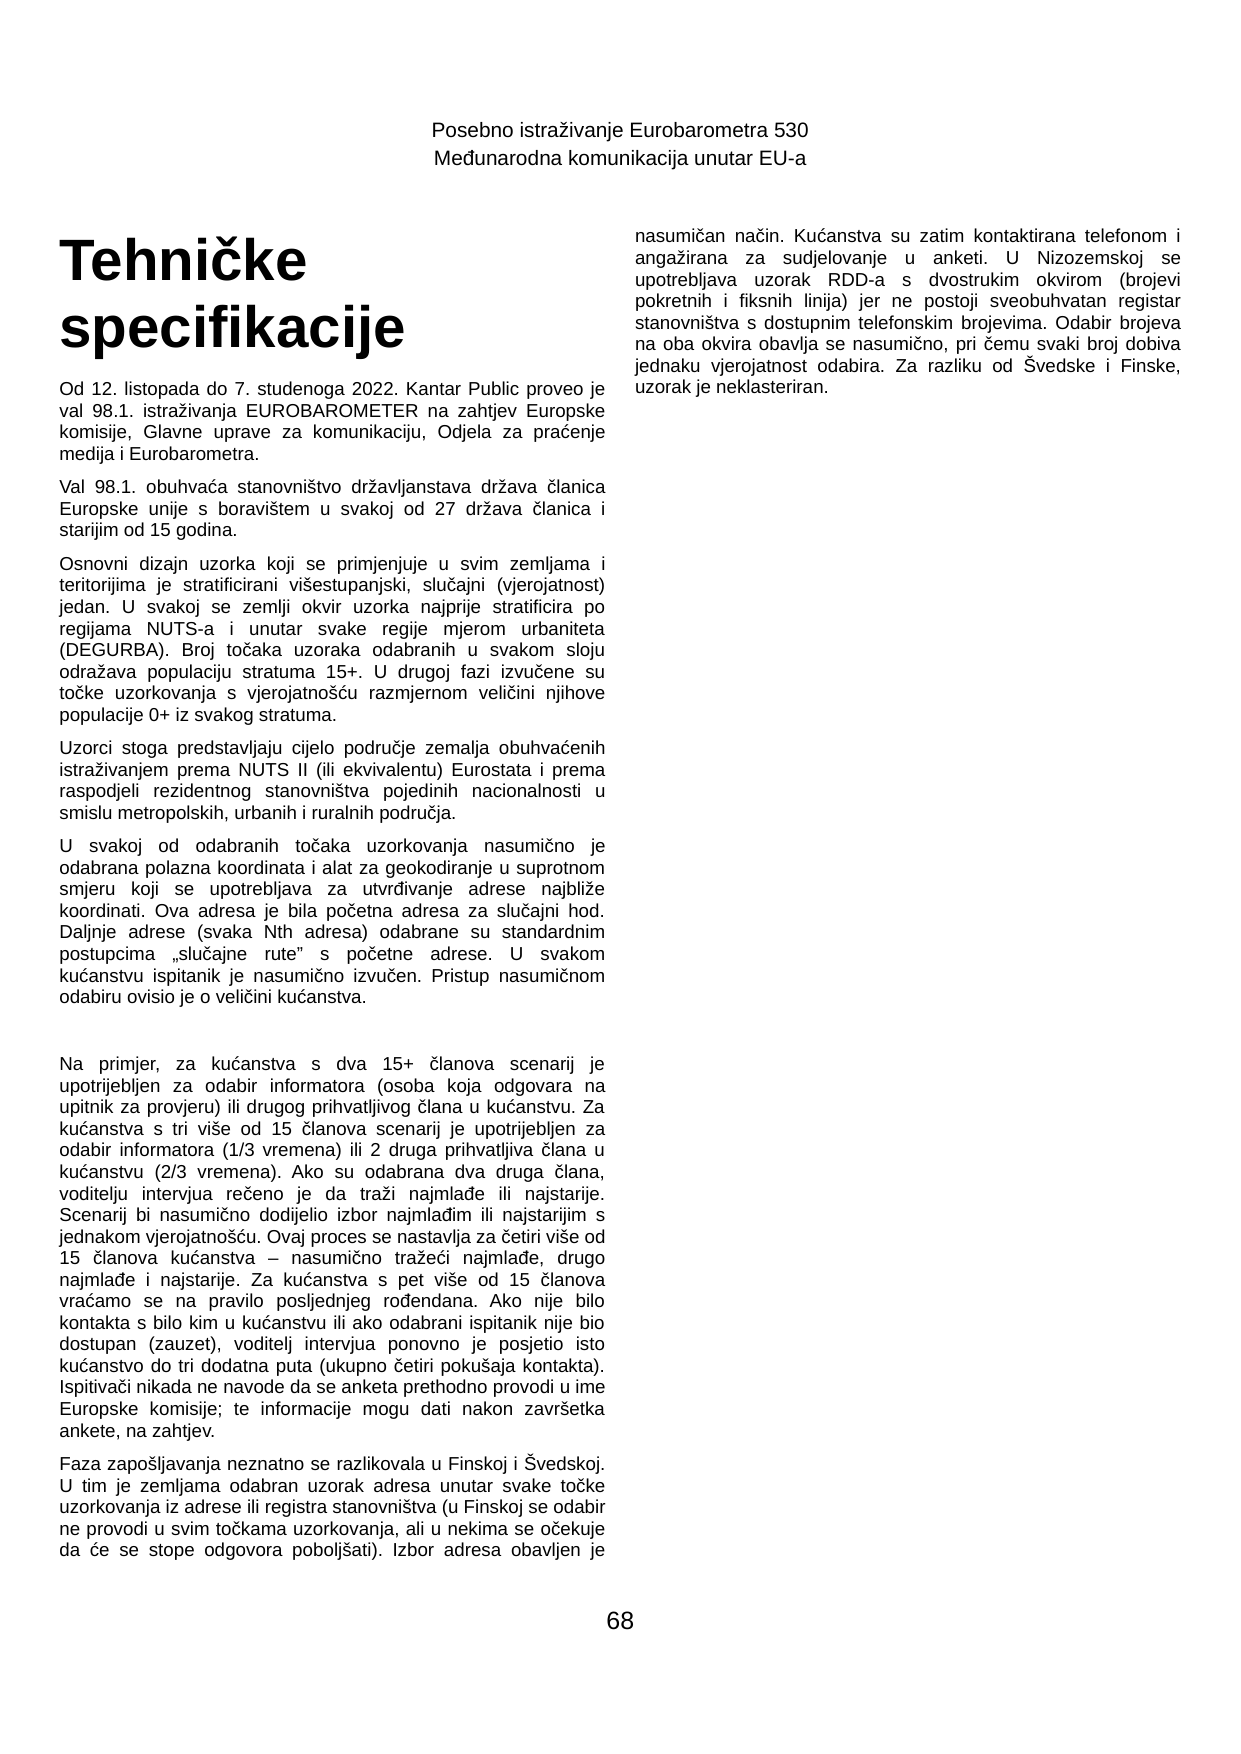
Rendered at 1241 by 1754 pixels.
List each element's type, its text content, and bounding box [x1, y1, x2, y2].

text Val 98.1. obuhvaća stanovništvo državljanstava država članica Europske unije s boravištem u svakoj od 27 država članica i starijim od 15 godina. [59, 476, 605, 541]
text Uzorci stoga predstavljaju cijelo područje zemalja obuhvaćenih istraživanjem prema NUTS II (ili ekvivalentu) Eurostata i prema raspodjeli rezidentnog stanovništva pojedinih nacionalnosti u smislu metropolskih, urbanih i ruralnih područja. [59, 737, 605, 823]
text nasumičan način. Kućanstva su zatim kontaktirana telefonom i angažirana za sudjelovanje u anketi. U Nizozemskoj se upotrebljava uzorak RDD-a s dvostrukim okvirom (brojevi pokretnih i fiksnih linija) jer ne postoji sveobuhvatan registar stanovništva s dostupnim telefonskim brojevima. Odabir brojeva na oba okvira obavlja se nasumično, pri čemu svaki broj dobiva jednaku vjerojatnost odabira. Za razliku od Švedske i Finske, uzorak je neklasteriran. [635, 225, 1181, 398]
text Faza zapošljavanja neznatno se razlikovala u Finskoj i Švedskoj. U tim je zemljama odabran uzorak adresa unutar svake točke uzorkovanja iz adrese ili registra stanovništva (u Finskoj se odabir ne provodi u svim točkama uzorkovanja, ali u nekima se očekuje da će se stope odgovora poboljšati). Izbor adresa obavljen je [59, 1453, 605, 1561]
text Na primjer, za kućanstva s dva 15+ članova scenarij je upotrijebljen za odabir informatora (osoba koja odgovara na upitnik za provjeru) ili drugog prihvatljivog člana u kućanstvu. Za kućanstva s tri više od 15 članova scenarij je upotrijebljen za odabir informatora (1/3 vremena) ili 2 druga prihvatljiva člana u kućanstvu (2/3 vremena). Ako su odabrana dva druga člana, voditelju intervjua rečeno je da traži najmlađe ili najstarije. Scenarij bi nasumično dodijelio izbor najmlađim ili najstarijim s jednakom vjerojatnošću. Ovaj proces se nastavlja za četiri više od 15 članova kućanstva – nasumično tražeći najmlađe, drugo najmlađe i najstarije. Za kućanstva s pet više od 15 članova vraćamo se na pravilo posljednjeg rođendana. Ako nije bilo kontakta s bilo kim u kućanstvu ili ako odabrani ispitanik nije bio dostupan (zauzet), voditelj intervjua ponovno je posjetio isto kućanstvo do tri dodatna puta (ukupno četiri pokušaja kontakta). Ispitivači nikada ne navode da se anketa prethodno provodi u ime Europske komisije; te informacije mogu dati nakon završetka ankete, na zahtjev. [59, 1053, 605, 1441]
text U svakoj od odabranih točaka uzorkovanja nasumično je odabrana polazna koordinata i alat za geokodiranje u suprotnom smjeru koji se upotrebljava za utvrđivanje adrese najbliže koordinati. Ova adresa je bila početna adresa za slučajni hod. Daljnje adrese (svaka Nth adresa) odabrane su standardnim postupcima „slučajne rute” s početne adrese. U svakom kućanstvu ispitanik je nasumično izvučen. Pristup nasumičnom odabiru ovisio je o veličini kućanstva. [59, 835, 605, 1008]
text Od 12. listopada do 7. studenoga 2022. Kantar Public proveo je val 98.1. istraživanja EUROBAROMETER na zahtjev Europske komisije, Glavne uprave za komunikaciju, Odjela za praćenje medija i Eurobarometra. [59, 378, 605, 464]
text Osnovni dizajn uzorka koji se primjenjuje u svim zemljama i teritorijima je stratificirani višestupanjski, slučajni (vjerojatnost) jedan. U svakoj se zemlji okvir uzorka najprije stratificira po regijama NUTS-a i unutar svake regije mjerom urbaniteta (DEGURBA). Broj točaka uzoraka odabranih u svakom sloju odražava populaciju stratuma 15+. U drugoj fazi izvučene su točke uzorkovanja s vjerojatnošću razmjernom veličini njihove populacije 0+ iz svakog stratuma. [59, 553, 605, 725]
subtitle Tehničke specifikacije [59, 225, 605, 359]
